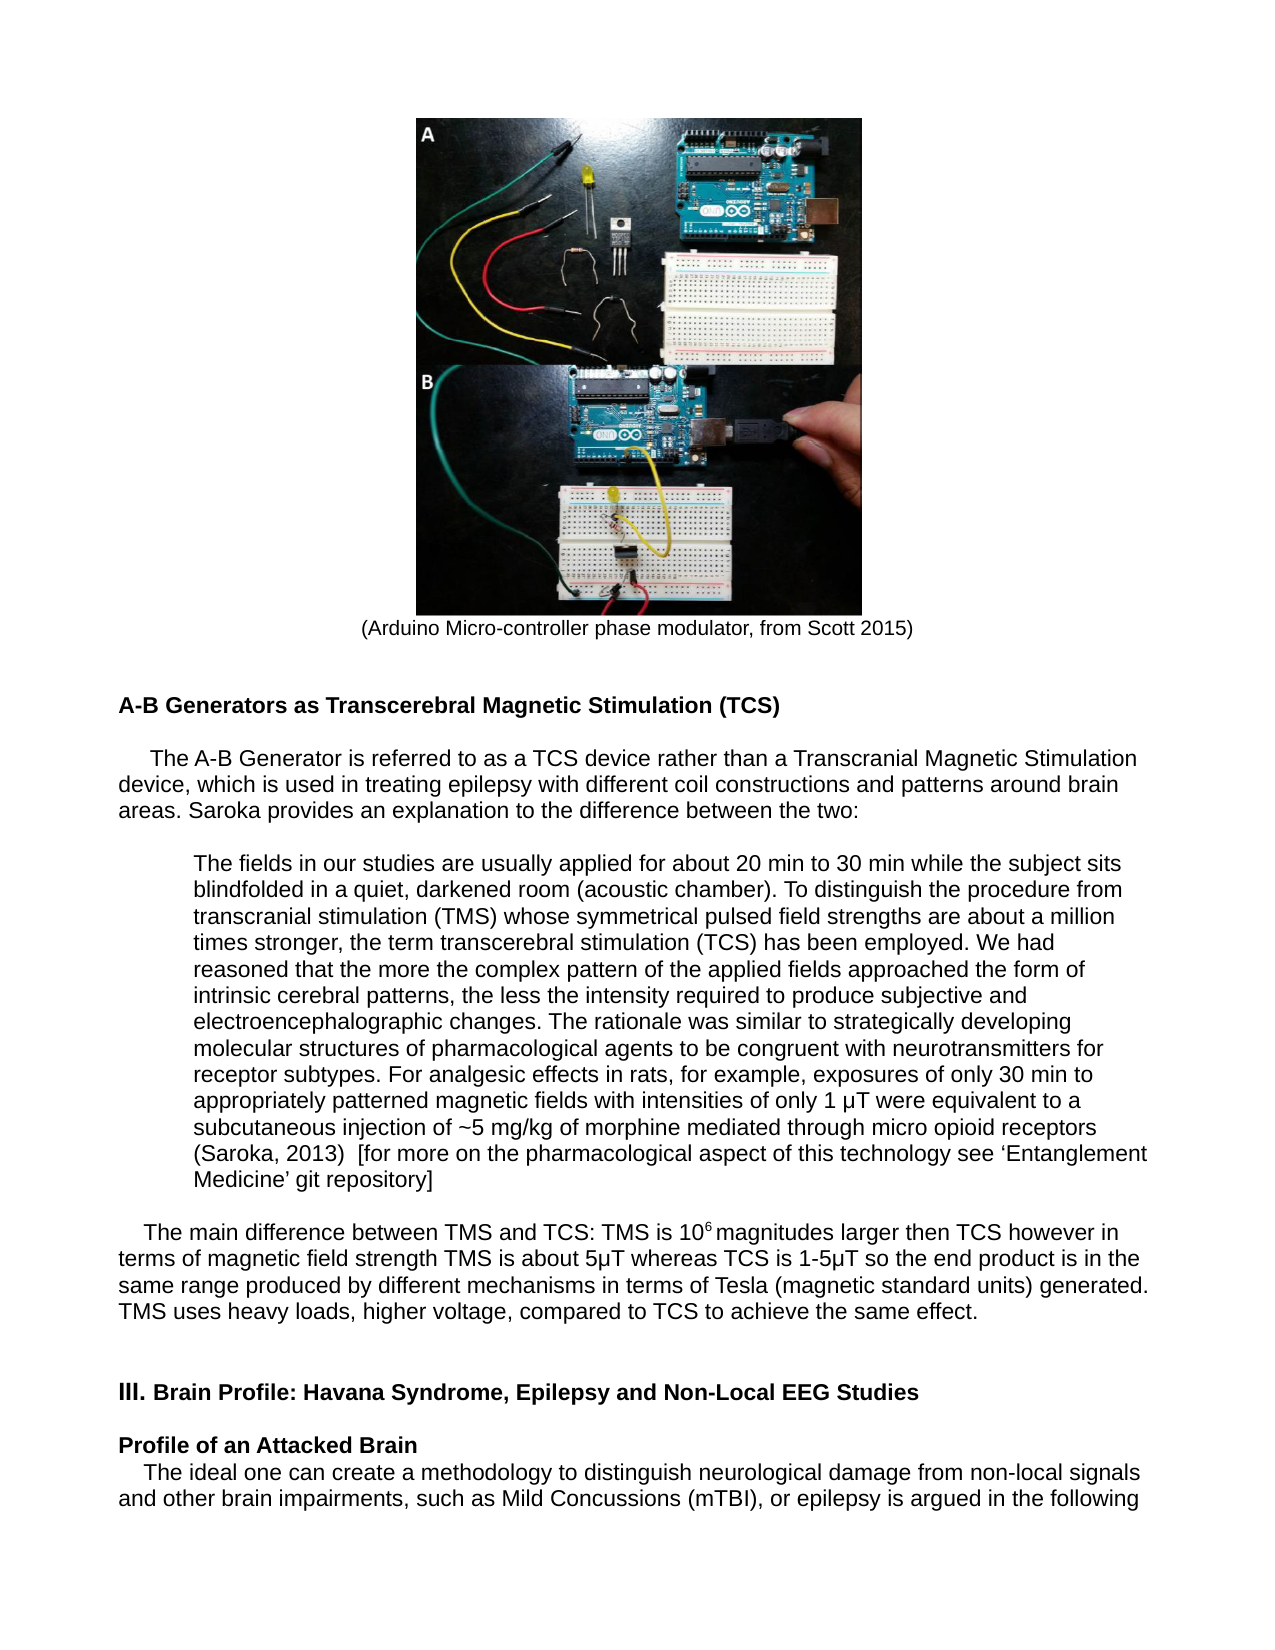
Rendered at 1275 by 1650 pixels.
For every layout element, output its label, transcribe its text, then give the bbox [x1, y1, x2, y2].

text A-B Generators as Transcerebral Magnetic Stimulation (TCS) [118, 692, 1157, 718]
picture [411, 118, 864, 616]
text The main difference between TMS and TCS: TMS is 106 magnitudes larger then TCS however in terms of magnetic field strength TMS is about 5μT whereas TCS is 1-5μT so the end product is in the same range produced by different mechanisms in terms of Tesla (magnetic standard units) generated. TMS uses heavy loads, higher voltage, compared to TCS to achieve the same effect. [118, 1219, 1157, 1324]
text The ideal one can create a methodology to distinguish neurological damage from non-local signals and other brain impairments, such as Mild Concussions (mTBI), or epilepsy is argued in the following [118, 1459, 1157, 1511]
text The A-B Generator is referred to as a TCS device rather than a Transcranial Magnetic Stimulation device, which is used in treating epilepsy with different coil constructions and patterns around brain areas. Saroka provides an explanation to the difference between the two: [118, 745, 1157, 824]
text (Arduino Micro-controller phase modulator, from Scott 2015) [118, 616, 1157, 639]
text The fields in our studies are usually applied for about 20 min to 30 min while the subject sits blindfolded in a quiet, darkened room (acoustic chamber). To distinguish the procedure from transcranial stimulation (TMS) whose symmetrical pulsed field strengths are about a million times stronger, the term transcerebral stimulation (TCS) has been employed. We had reasoned that the more the complex pattern of the applied fields approached the form of intrinsic cerebral patterns, the less the intensity required to produce subjective and electroencephalographic changes. The rationale was similar to strategically developing molecular structures of pharmacological agents to be congruent with neurotransmitters for receptor subtypes. For analgesic effects in rats, for example, exposures of only 30 min to appropriately patterned magnetic fields with intensities of only 1 μT were equivalent to a subcutaneous injection of ~5 mg/kg of morphine mediated through micro opioid receptors (Saroka, 2013) [for more on the pharmacological aspect of this technology see ‘Entanglement Medicine’ git repository] [193, 850, 1157, 1193]
text Profile of an Attacked Brain [118, 1432, 1157, 1459]
text III. Brain Profile: Havana Syndrome, Epilepsy and Non-Local EEG Studies [118, 1377, 1157, 1406]
